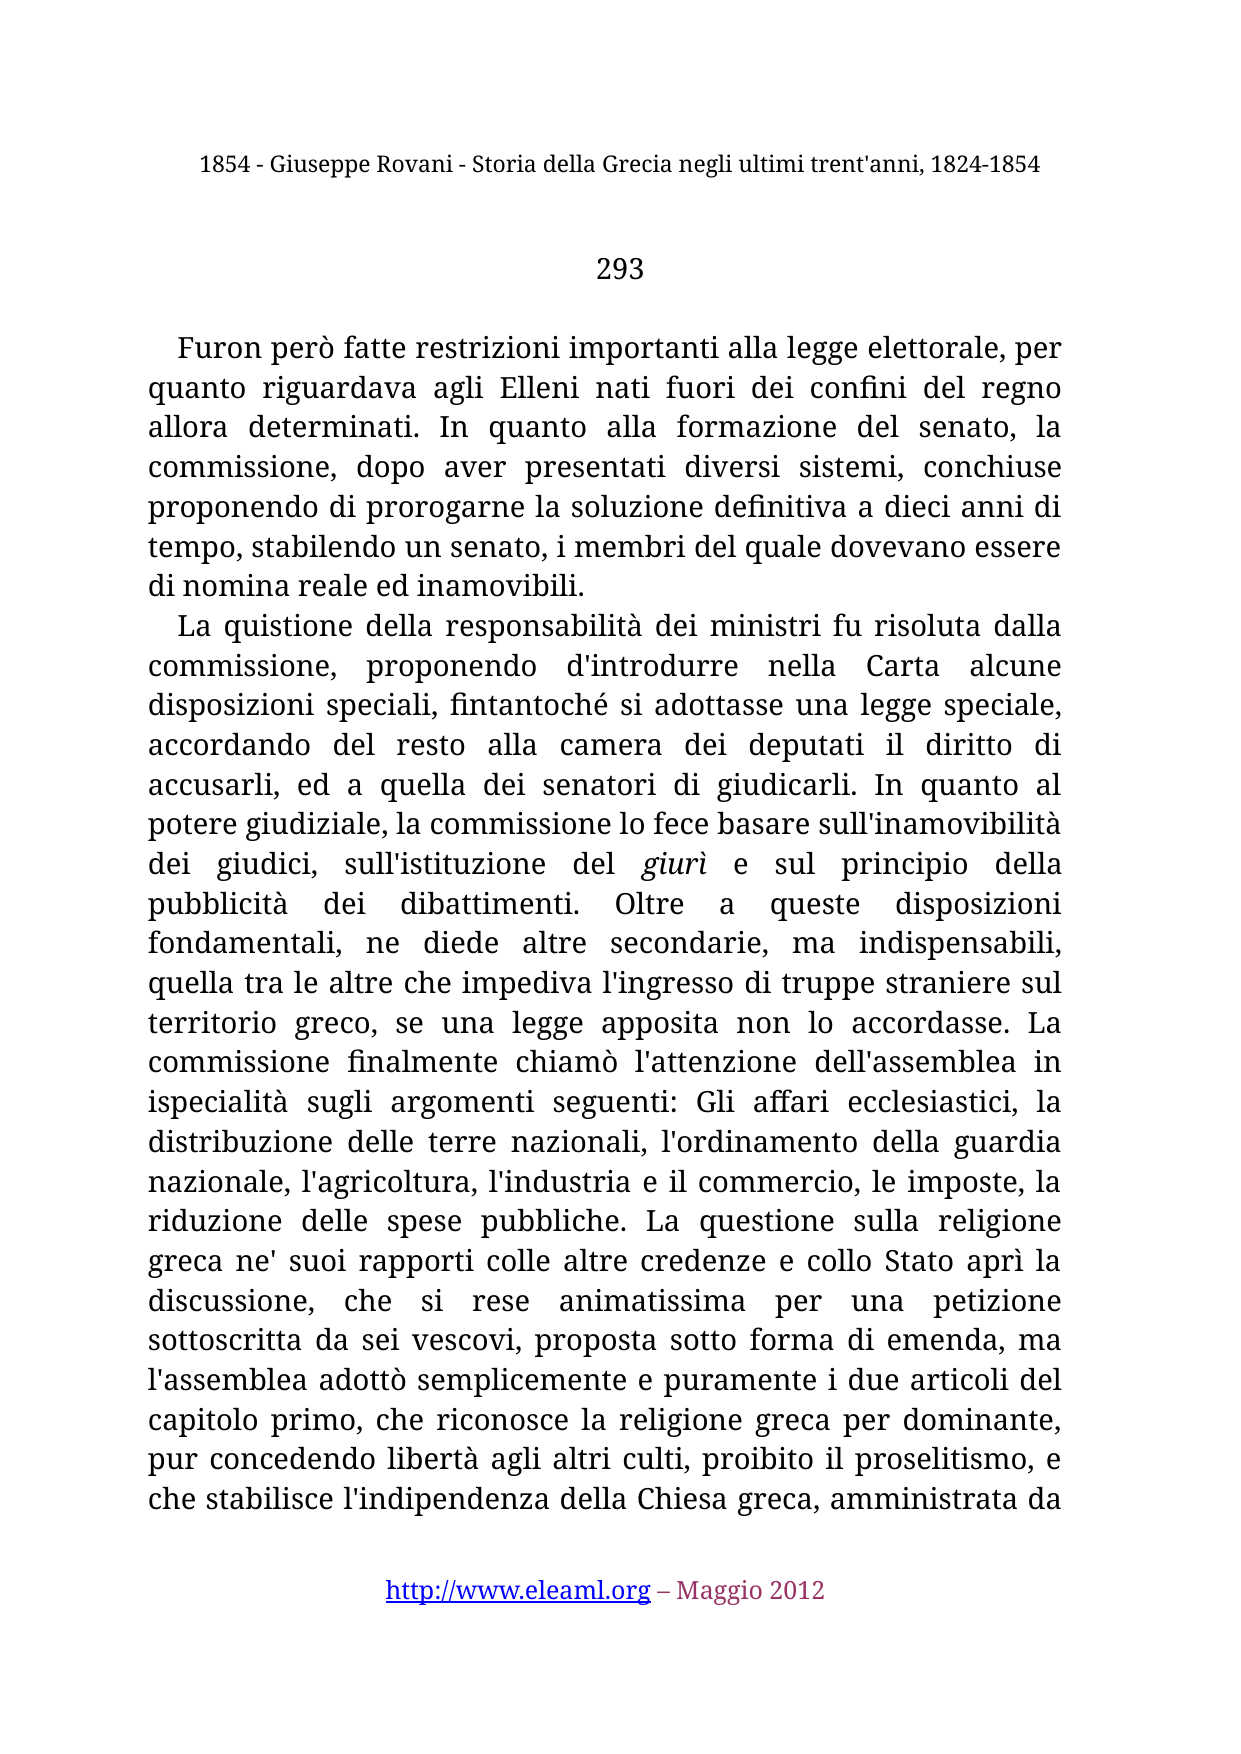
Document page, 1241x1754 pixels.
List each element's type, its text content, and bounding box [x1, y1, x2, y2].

text La quistione della responsabilità dei ministri fu risoluta dalla commissione, proponendo d'introdurre nella Carta alcune disposizioni speciali, fintantoché si adottasse una legge speciale, accordando del resto alla camera dei deputati il diritto di accusarli, ed a quella dei senatori di giudicarli. In quanto al potere giudiziale, la commissione lo fece basare sull'inamovibilità dei giudici, sull'istituzione del giurì e sul principio della pubblicità dei dibattimenti. Oltre a queste disposizioni fondamentali, ne diede altre secondarie, ma indispensabili, quella tra le altre che impediva l'ingresso di truppe straniere sul territorio greco, se una legge apposita non lo accordasse. La commissione finalmente chiamò l'attenzione dell'assemblea in ispecialità sugli argomenti seguenti: Gli affari ecclesiastici, la distribuzione delle terre nazionali, l'ordinamento della guardia nazionale, l'agricoltura, l'industria e il commercio, le imposte, la riduzione delle spese pubbliche. La questione sulla religione greca ne' suoi rapporti colle altre credenze e collo Stato aprì la discussione, che si rese animatissima per una petizione sottoscritta da sei vescovi, proposta sotto forma di emenda, ma l'assemblea adottò semplicemente e puramente i due articoli del capitolo primo, che riconosce la religione greca per dominante, pur concedendo libertà agli altri culti, proibito il proselitismo, e che stabilisce l'indipendenza della Chiesa greca, amministrata da [148, 605, 1063, 1518]
text Furon però fatte restrizioni importanti alla legge elettorale, per quanto riguardava agli Elleni nati fuori dei confini del regno allora determinati. In quanto alla formazione del senato, la commissione, dopo aver presentati diversi sistemi, conchiuse proponendo di prorogarne la soluzione definitiva a dieci anni di tempo, stabilendo un senato, i membri del quale dovevano essere di nomina reale ed inamovibili. [148, 327, 1063, 605]
text 293 [148, 248, 1063, 288]
